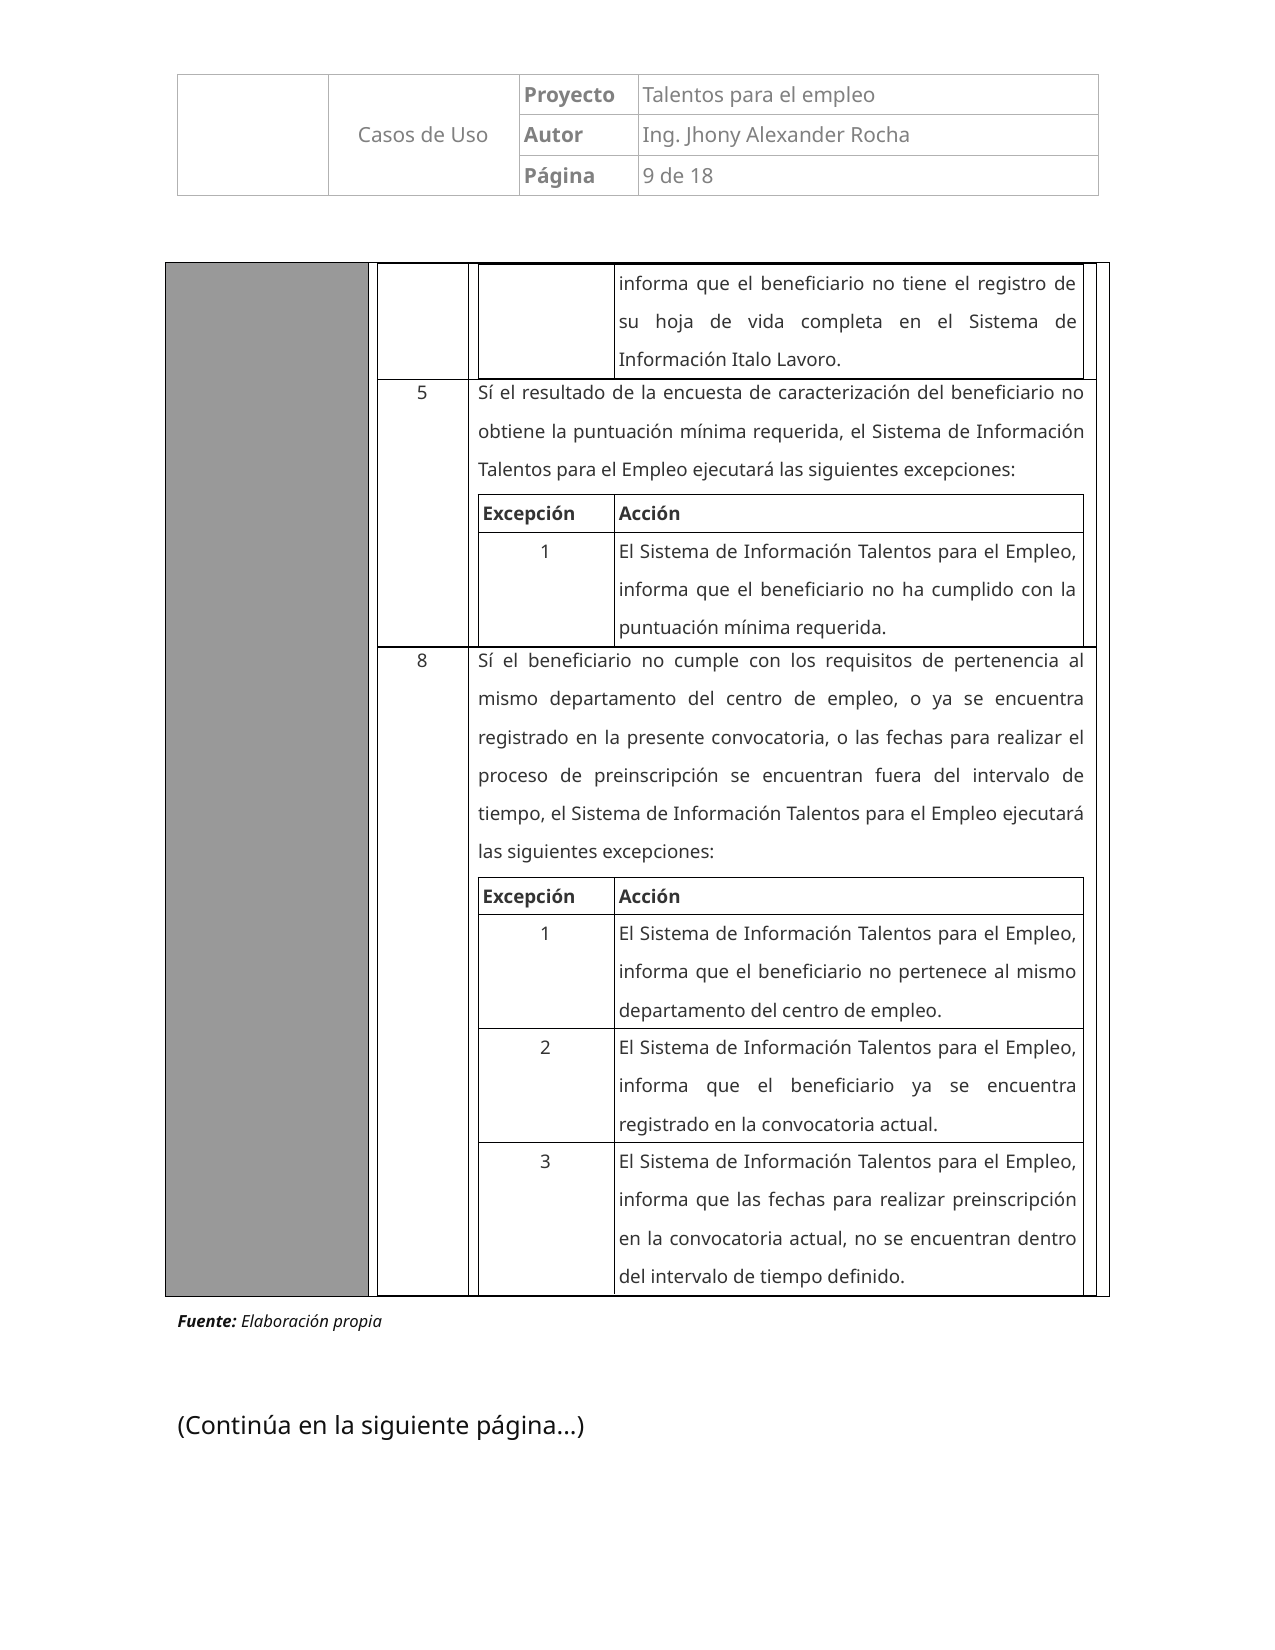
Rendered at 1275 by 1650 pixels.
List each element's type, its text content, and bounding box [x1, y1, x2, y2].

table_cell Sí el resultado de la encuesta de caracterización del beneficiario no obtiene la puntuación mínima requerida, el Sistema de Información Talentos para el Empleo ejecutará las siguientes excepciones: [469, 380, 1096, 646]
table_header Acción [615, 495, 1083, 532]
text Fuente: Elaboración propia [177, 1310, 1098, 1332]
table_cell 1 [479, 533, 614, 646]
table_cell [479, 265, 614, 378]
table_cell [166, 263, 368, 1296]
table_cell [1097, 263, 1109, 1296]
table_cell 5 [378, 380, 468, 646]
table_cell 2 [479, 1029, 614, 1142]
table_cell [369, 263, 377, 1296]
text (Continúa en la siguiente página...) [177, 1407, 1098, 1441]
table_cell El Sistema de Información Talentos para el Empleo, informa que el beneficiario no ha cumplido con la puntuación mínima requerida. [615, 533, 1083, 646]
table_cell 8 [378, 648, 468, 1295]
table_header Excepción [479, 495, 614, 532]
table_cell 3 [479, 1143, 614, 1294]
table_cell Sí el beneficiario no cumple con los requisitos de pertenencia al mismo departamento del centro de empleo, o ya se encuentra registrado en la presente convocatoria, o las fechas para realizar el proceso de preinscripción se encuentran fuera del intervalo de tiempo, el Sistema de Información Talentos para el Empleo ejecutará las siguientes excepciones: [469, 648, 1096, 1295]
table_cell El Sistema de Información Talentos para el Empleo, informa que el beneficiario no pertenece al mismo departamento del centro de empleo. [615, 915, 1083, 1028]
table_cell 1 [479, 915, 614, 1028]
table_cell El Sistema de Información Talentos para el Empleo, informa que las fechas para realizar preinscripción en la convocatoria actual, no se encuentran dentro del intervalo de tiempo definido. [615, 1143, 1083, 1294]
table_cell El Sistema de Información Talentos para el Empleo, informa que el beneficiario ya se encuentra registrado en la convocatoria actual. [615, 1029, 1083, 1142]
table_cell [378, 264, 468, 379]
table_header Excepción [479, 878, 614, 914]
table_header Acción [615, 878, 1083, 914]
table_cell informa que el beneficiario no tiene el registro de su hoja de vida completa en el Sistema de Información Italo Lavoro. [615, 265, 1083, 378]
